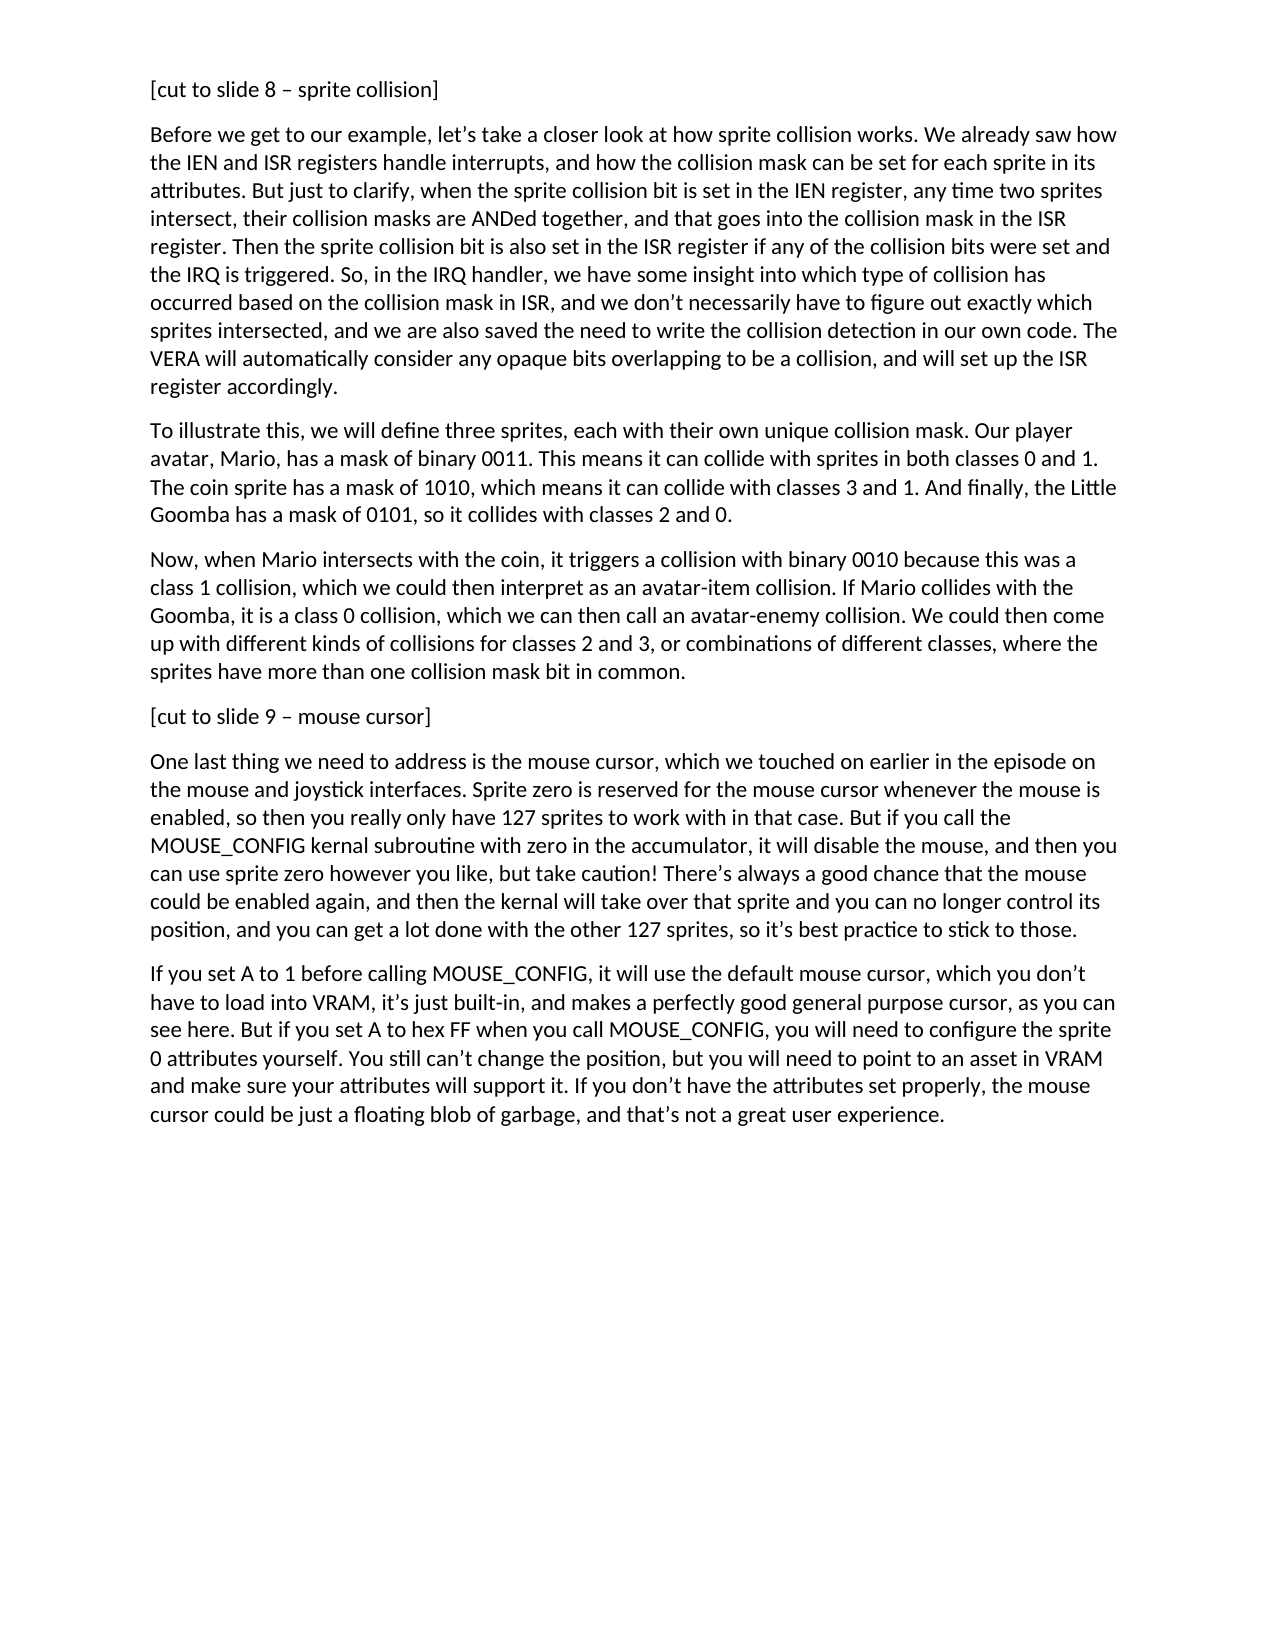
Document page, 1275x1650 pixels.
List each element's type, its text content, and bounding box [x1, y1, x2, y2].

text [cut to slide 8 – sprite collision] [150, 75, 1125, 103]
text To illustrate this, we will define three sprites, each with their own unique collision mask. Our player avatar, Mario, has a mask of binary 0011. This means it can collide with sprites in both classes 0 and 1. The coin sprite has a mask of 1010, which means it can collide with classes 3 and 1. And finally, the Little Goomba has a mask of 0101, so it collides with classes 2 and 0. [150, 417, 1125, 529]
text One last thing we need to address is the mouse cursor, which we touched on earlier in the episode on the mouse and joystick interfaces. Sprite zero is reserved for the mouse cursor whenever the mouse is enabled, so then you really only have 127 sprites to work with in that case. But if you call the MOUSE_CONFIG kernal subroutine with zero in the accumulator, it will disable the mouse, and then you can use sprite zero however you like, but take caution! There’s always a good chance that the mouse could be enabled again, and then the kernal will take over that sprite and you can no longer control its position, and you can get a lot done with the other 127 sprites, so it’s best practice to stick to those. [150, 747, 1125, 943]
text If you set A to 1 before calling MOUSE_CONFIG, it will use the default mouse cursor, which you don’t have to load into VRAM, it’s just built-in, and makes a perfectly good general purpose cursor, as you can see here. But if you set A to hex FF when you call MOUSE_CONFIG, you will need to configure the sprite 0 attributes yourself. You still can’t change the position, but you will need to point to an asset in VRAM and make sure your attributes will support it. If you don’t have the attributes set properly, the mouse cursor could be just a floating blob of garbage, and that’s not a great user experience. [150, 959, 1125, 1128]
text Before we get to our example, let’s take a closer look at how sprite collision works. We already saw how the IEN and ISR registers handle interrupts, and how the collision mask can be set for each sprite in its attributes. But just to clarify, when the sprite collision bit is set in the IEN register, any time two sprites intersect, their collision masks are ANDed together, and that goes into the collision mask in the ISR register. Then the sprite collision bit is also set in the ISR register if any of the collision bits were set and the IRQ is triggered. So, in the IRQ handler, we have some insight into which type of collision has occurred based on the collision mask in ISR, and we don’t necessarily have to figure out exactly which sprites intersected, and we are also saved the need to write the collision detection in our own code. The VERA will automatically consider any opaque bits overlapping to be a collision, and will set up the ISR register accordingly. [150, 120, 1125, 400]
text [cut to slide 9 – mouse cursor] [150, 702, 1125, 730]
text Now, when Mario intersects with the coin, it triggers a collision with binary 0010 because this was a class 1 collision, which we could then interpret as an avatar-item collision. If Mario collides with the Goomba, it is a class 0 collision, which we can then call an avatar-enemy collision. We could then come up with different kinds of collisions for classes 2 and 3, or combinations of different classes, where the sprites have more than one collision mask bit in common. [150, 545, 1125, 685]
